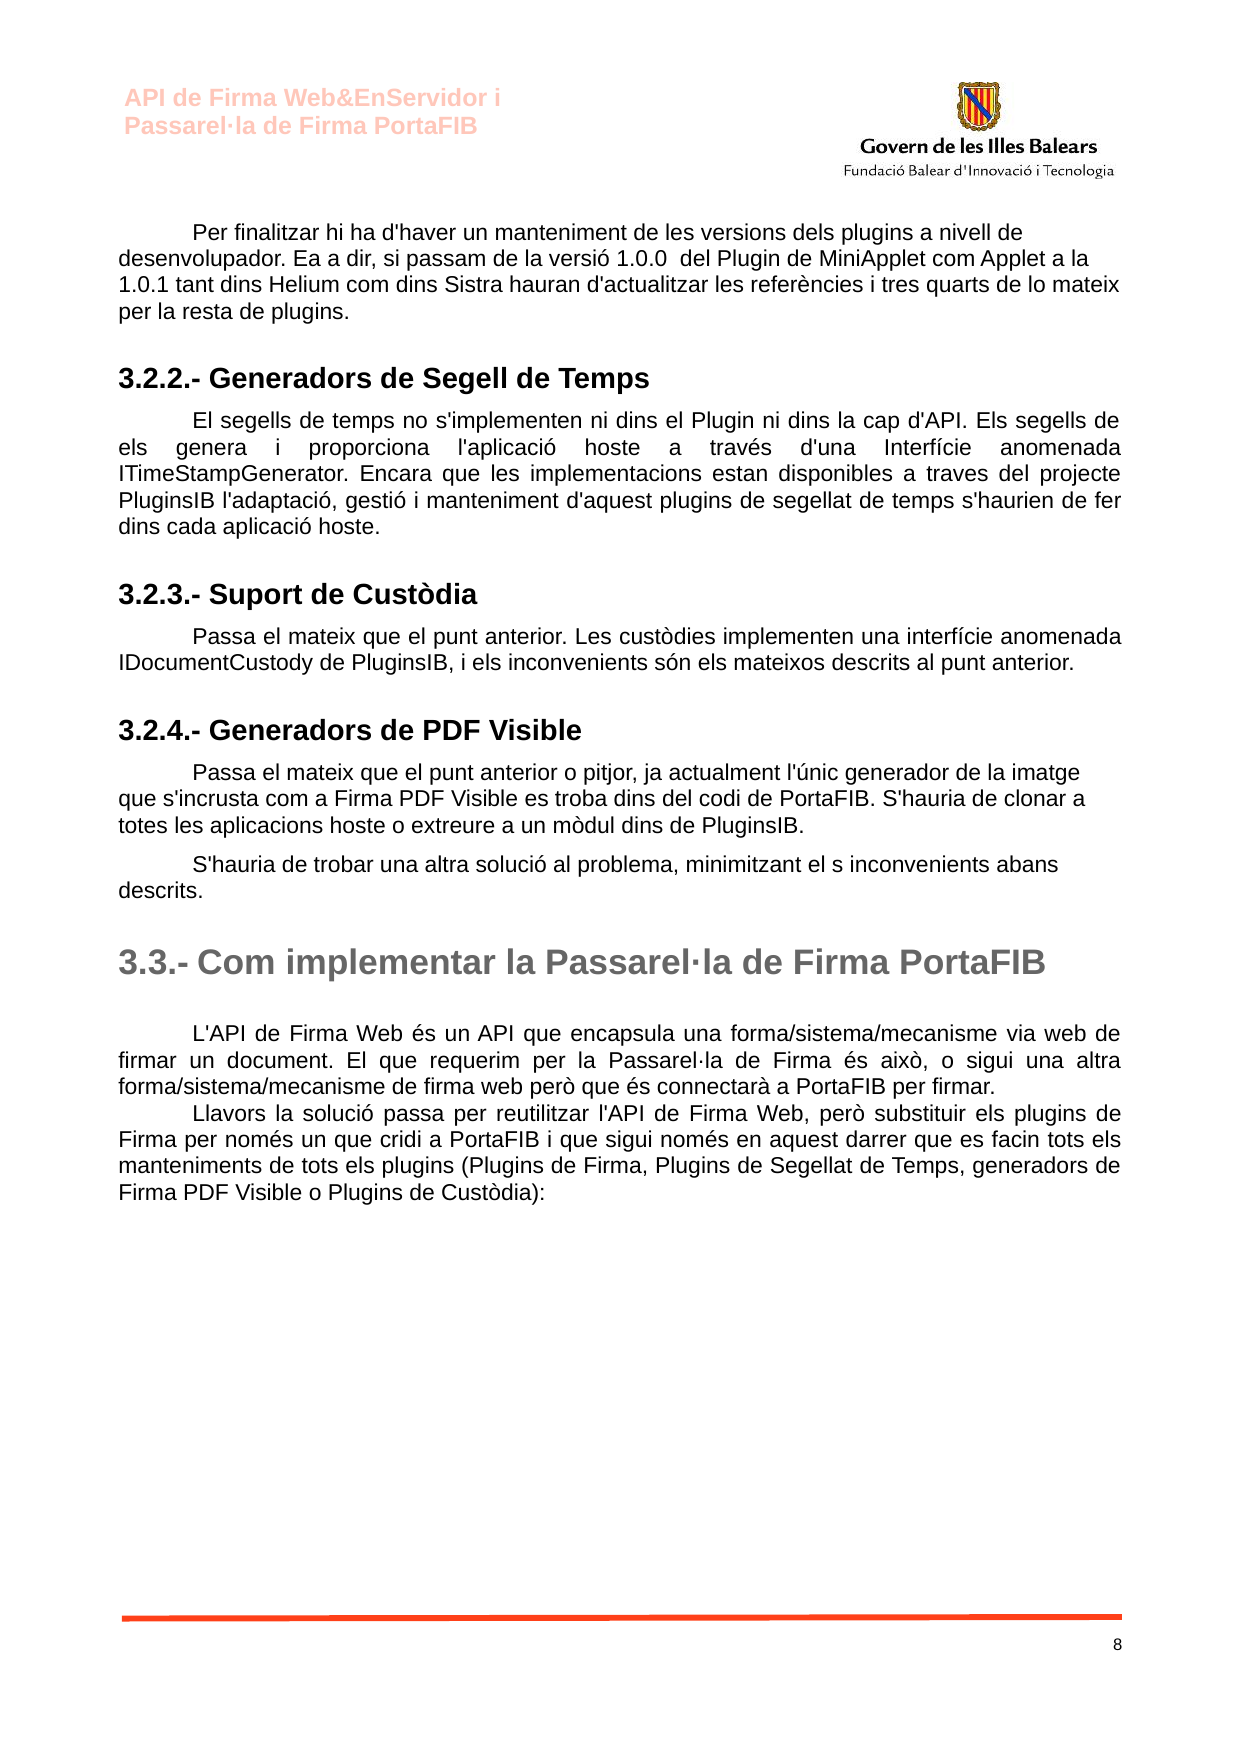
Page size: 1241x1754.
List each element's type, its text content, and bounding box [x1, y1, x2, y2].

text Passa el mateix que el punt anterior. Les custòdies implementen una interfície anomenada IDocumentCustody de PluginsIB, i els inconvenients són els mateixos descrits al punt anterior. [118, 623, 1122, 676]
subtitle Com implementar la Passarel·la de Firma PortaFIB [118, 941, 1122, 982]
text S'hauria de trobar una altra solució al problema, minimitzant el s inconvenients abans descrits. [118, 851, 1122, 903]
text L'API de Firma Web és un API que encapsula una forma/sistema/mecanisme via web de firmar un document. El que requerim per la Passarel·la de Firma és això, o sigui una altra forma/sistema/mecanisme de firma web però que és connectarà a PortaFIB per firmar. [118, 1020, 1122, 1099]
picture [840, 82, 1117, 179]
subtitle Suport de Custòdia [118, 577, 1122, 610]
text Passa el mateix que el punt anterior o pitjor, ja actualment l'únic generador de la imatge que s'incrusta com a Firma PDF Visible es troba dins del codi de PortaFIB. S'hauria de clonar a totes les aplicacions hoste o extreure a un mòdul dins de PluginsIB. [118, 759, 1122, 838]
subtitle Generadors de PDF Visible [118, 713, 1122, 747]
text Per finalitzar hi ha d'haver un manteniment de les versions dels plugins a nivell de desenvolupador. Ea a dir, si passam de la versió 1.0.0 del Plugin de MiniApplet com Applet a la 1.0.1 tant dins Helium com dins Sistra hauran d'actualitzar les referències i tres quarts de lo mateix per la resta de plugins. [118, 218, 1122, 324]
text El segells de temps no s'implementen ni dins el Plugin ni dins la cap d'API. Els segells de els genera i proporciona l'aplicació hoste a través d'una Interfície anomenada ITimeStampGenerator. Encara que les implementacions estan disponibles a traves del projecte PluginsIB l'adaptació, gestió i manteniment d'aquest plugins de segellat de temps s'haurien de fer dins cada aplicació hoste. [118, 407, 1122, 539]
subtitle Generadors de Segell de Temps [118, 361, 1122, 395]
text Llavors la solució passa per reutilitzar l'API de Firma Web, però substituir els plugins de Firma per només un que cridi a PortaFIB i que sigui només en aquest darrer que es facin tots els manteniments de tots els plugins (Plugins de Firma, Plugins de Segellat de Temps, generadors de Firma PDF Visible o Plugins de Custòdia): [118, 1099, 1122, 1205]
